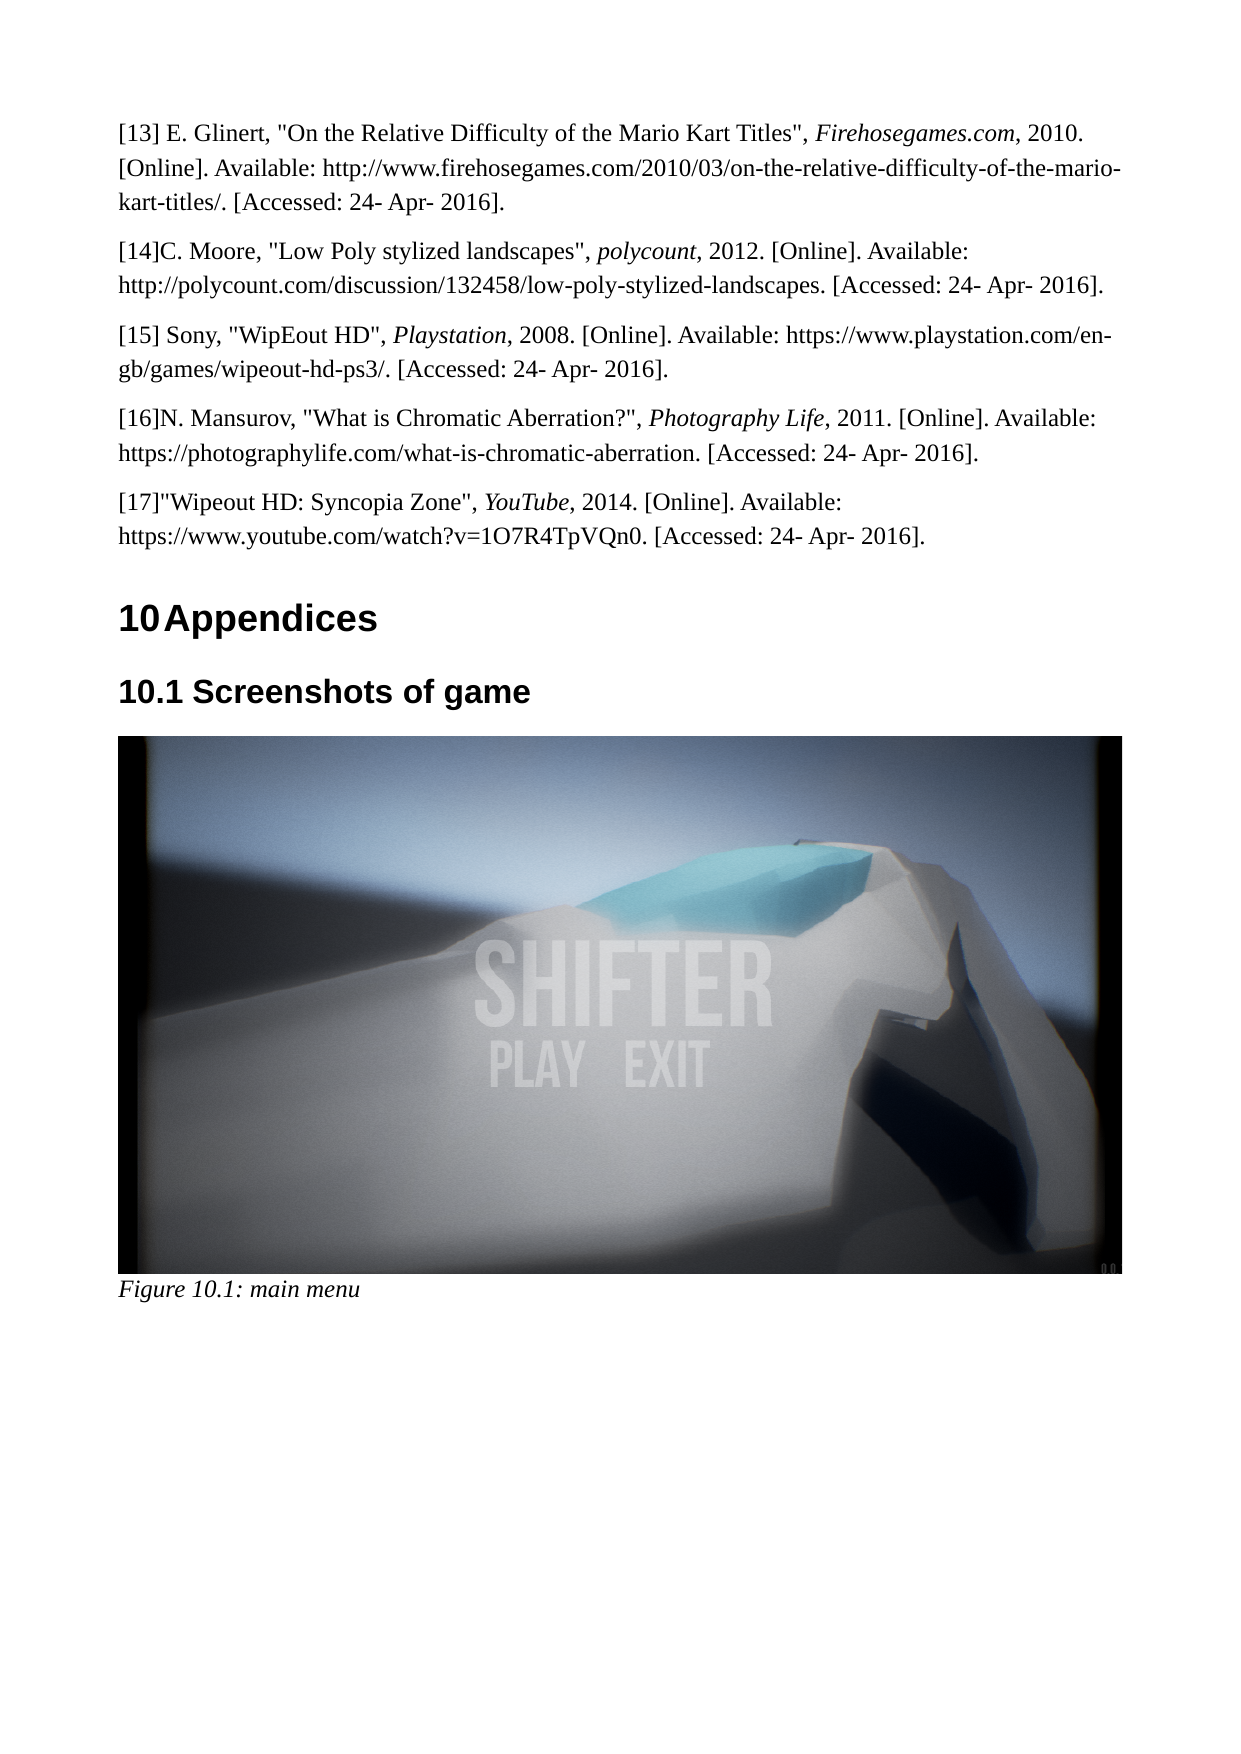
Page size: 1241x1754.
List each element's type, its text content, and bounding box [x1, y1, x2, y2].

subtitle Appendices [118, 595, 1122, 639]
text [15] Sony, "WipEout HD", Playstation, 2008. [Online]. Available: https://www.playstation.com/en-gb/games/wipeout-hd-ps3/. [Accessed: 24- Apr- 2016]. [118, 320, 1122, 383]
text [16]N. Mansurov, "What is Chromatic Aberration?", Photography Life, 2011. [Online]. Available: https://photographylife.com/what-is-chromatic-aberration. [Accessed: 24- Apr- 2016]. [118, 403, 1122, 466]
text [17]"Wipeout HD: Syncopia Zone", YouTube, 2014. [Online]. Available: https://www.youtube.com/watch?v=1O7R4TpVQn0. [Accessed: 24- Apr- 2016]. [118, 487, 1122, 550]
text [13] E. Glinert, "On the Relative Difficulty of the Mario Kart Titles", Firehosegames.com, 2010. [Online]. Available: http://www.firehosegames.com/2010/03/on-the-relative-difficulty-of-the-mario-kart-titles/. [Accessed: 24- Apr- 2016]. [118, 118, 1122, 216]
subtitle Screenshots of game [118, 672, 1122, 711]
text [14]C. Moore, "Low Poly stylized landscapes", polycount, 2012. [Online]. Available: http://polycount.com/discussion/132458/low-poly-stylized-landscapes. [Accessed: 24- Apr- 2016]. [118, 236, 1122, 299]
picture [118, 736, 1123, 1274]
text Figure 10.1: main menu [118, 1274, 1122, 1302]
